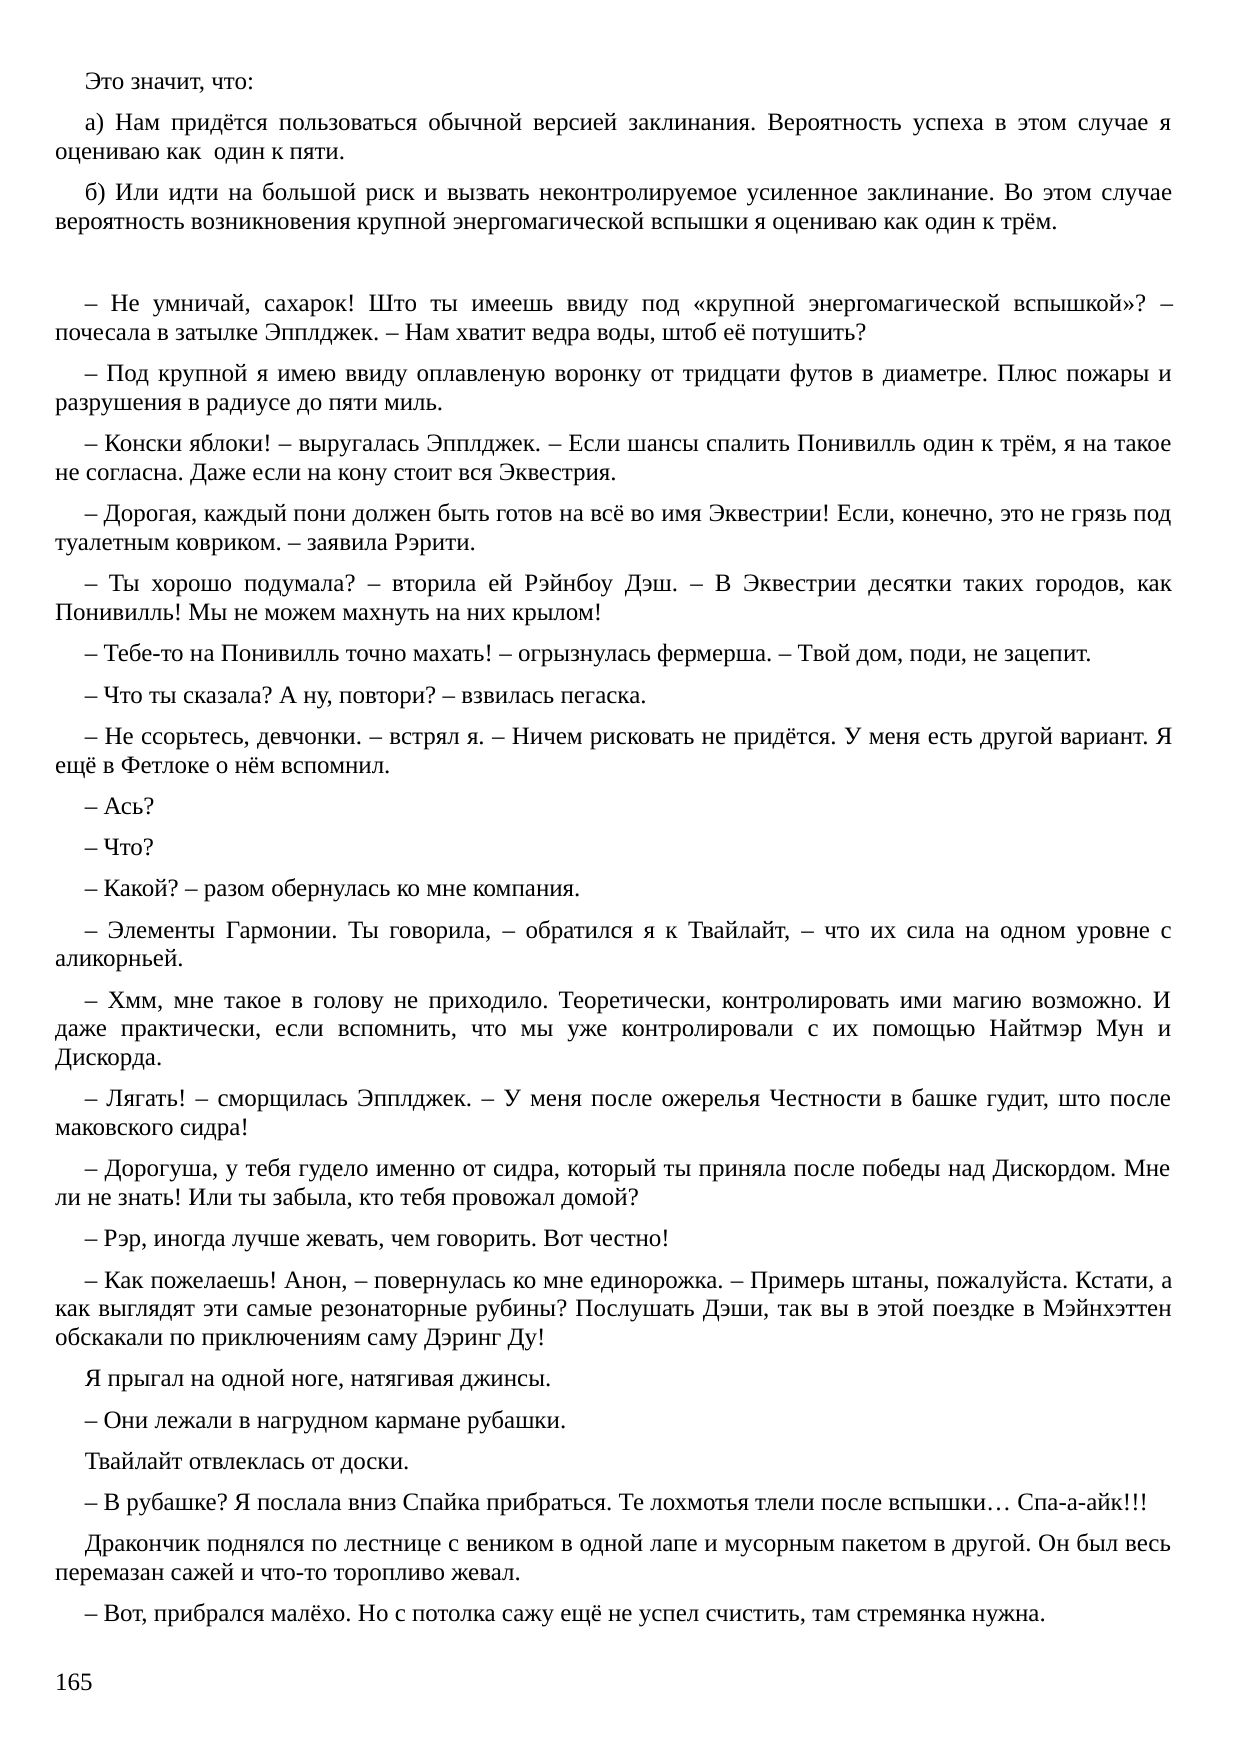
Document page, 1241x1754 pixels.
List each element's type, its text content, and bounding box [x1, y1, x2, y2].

text – Они лежали в нагрудном кармане рубашки. [55, 1405, 1173, 1433]
text – В рубашке? Я послала вниз Спайка прибраться. Те лохмотья тлели после вспышки… Спа-а-айк!!! [55, 1487, 1173, 1516]
text – Рэр, иногда лучше жевать, чем говорить. Вот честно! [55, 1223, 1173, 1252]
text – Ты хорошо подумала? – вторила ей Рэйнбоу Дэш. – В Эквестрии десятки таких городов, как Понивилль! Мы не можем махнуть на них крылом! [55, 568, 1173, 626]
text – Не умничай, сахарок! Што ты имеешь ввиду под «крупной энергомагической вспышкой»? – почесала в затылке Эпплджек. – Нам хватит ведра воды, штоб её потушить? [55, 288, 1173, 346]
text – Вот, прибрался малёхо. Но с потолка сажу ещё не успел счистить, там стремянка нужна. [55, 1598, 1173, 1627]
text – Тебе-то на Понивилль точно махать! – огрызнулась фермерша. – Твой дом, поди, не зацепит. [55, 638, 1173, 667]
text Я прыгал на одной ноге, натягивая джинсы. [55, 1363, 1173, 1392]
text а) Нам придётся пользоваться обычной версией заклинания. Вероятность успеха в этом случае я оцениваю как один к пяти. [55, 107, 1173, 165]
text – Элементы Гармонии. Ты говорила, – обратился я к Твайлайт, – что их сила на одном уровне с аликорньей. [55, 915, 1173, 972]
text – Хмм, мне такое в голову не приходило. Теоретически, контролировать ими магию возможно. И даже практически, если вспомнить, что мы уже контролировали с их помощью Найтмэр Мун и Дискорда. [55, 985, 1173, 1071]
text – Конски яблоки! – выругалась Эпплджек. – Если шансы спалить Понивилль один к трём, я на такое не согласна. Даже если на кону стоит вся Эквестрия. [55, 428, 1173, 486]
text – Под крупной я имею ввиду оплавленую воронку от тридцати футов в диаметре. Плюс пожары и разрушения в радиусе до пяти миль. [55, 358, 1173, 416]
text – Лягать! – сморщилась Эпплджек. – У меня после ожерелья Честности в башке гудит, што после маковского сидра! [55, 1083, 1173, 1141]
text – Что? [55, 832, 1173, 861]
text – Не ссорьтесь, девчонки. – встрял я. – Ничем рисковать не придётся. У меня есть другой вариант. Я ещё в Фетлоке о нём вспомнил. [55, 721, 1173, 778]
text Твайлайт отвлеклась от доски. [55, 1446, 1173, 1475]
text Это значит, что: [55, 66, 1173, 95]
text Дракончик поднялся по лестнице с веником в одной лапе и мусорным пакетом в другой. Он был весь перемазан сажей и что-то торопливо жевал. [55, 1528, 1173, 1586]
text – Как пожелаешь! Анон, – повернулась ко мне единорожка. – Примерь штаны, пожалуйста. Кстати, а как выглядят эти самые резонаторные рубины? Послушать Дэши, так вы в этой поездке в Мэйнхэттен обскакали по приключениям саму Дэринг Ду! [55, 1265, 1173, 1351]
text – Какой? – разом обернулась ко мне компания. [55, 873, 1173, 902]
text – Дорогая, каждый пони должен быть готов на всё во имя Эквестрии! Если, конечно, это не грязь под туалетным ковриком. – заявила Рэрити. [55, 498, 1173, 556]
text – Дорогуша, у тебя гудело именно от сидра, который ты приняла после победы над Дискордом. Мне ли не знать! Или ты забыла, кто тебя провожал домой? [55, 1153, 1173, 1211]
text – Что ты сказала? А ну, повтори? – взвилась пегаска. [55, 680, 1173, 708]
text – Ась? [55, 791, 1173, 820]
text б) Или идти на большой риск и вызвать неконтролируемое усиленное заклинание. Во этом случае вероятность возникновения крупной энергомагической вспышки я оцениваю как один к трём. [55, 177, 1173, 235]
